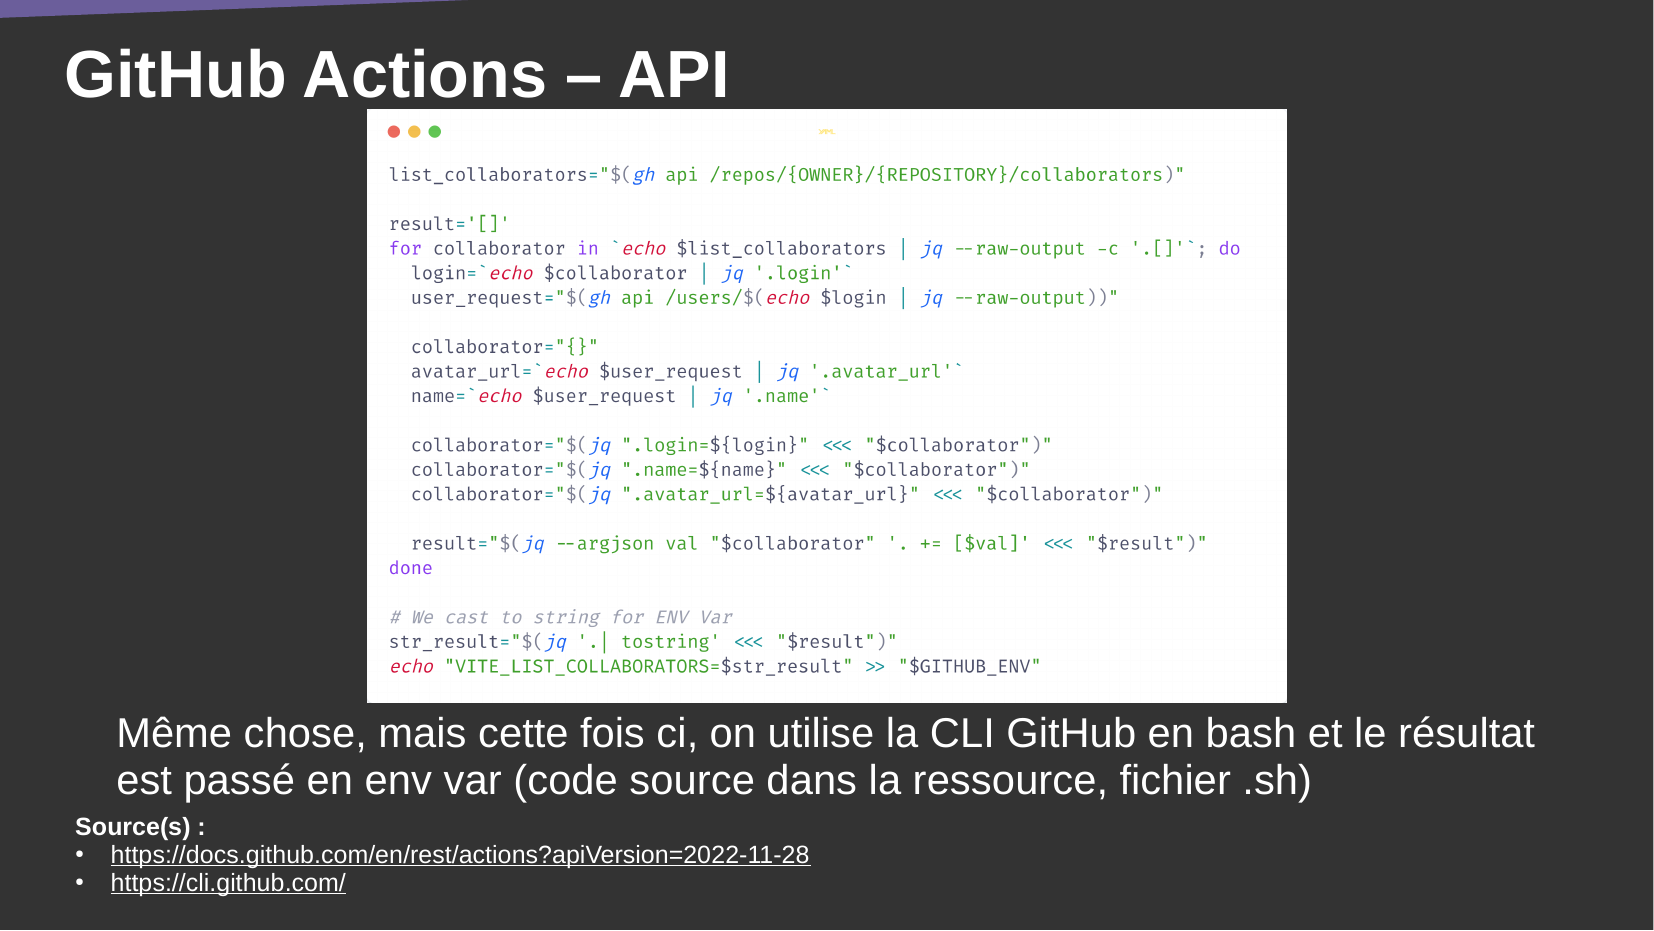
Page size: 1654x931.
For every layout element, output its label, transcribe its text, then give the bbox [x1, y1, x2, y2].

text_box [0, 0, 468, 18]
picture [367, 109, 1287, 703]
title GitHub Actions – API [64, 37, 1577, 119]
text_box Source(s) : https://docs.github.com/en/rest/actions?apiVersion=2022-11-28 https://cli.github.com/ [60, 795, 1595, 905]
text_box Même chose, mais cette fois ci, on utilise la CLI GitHub en bash et le résultat est passé en env var (code source dans la ressource, fichier .sh) [101, 702, 1583, 811]
